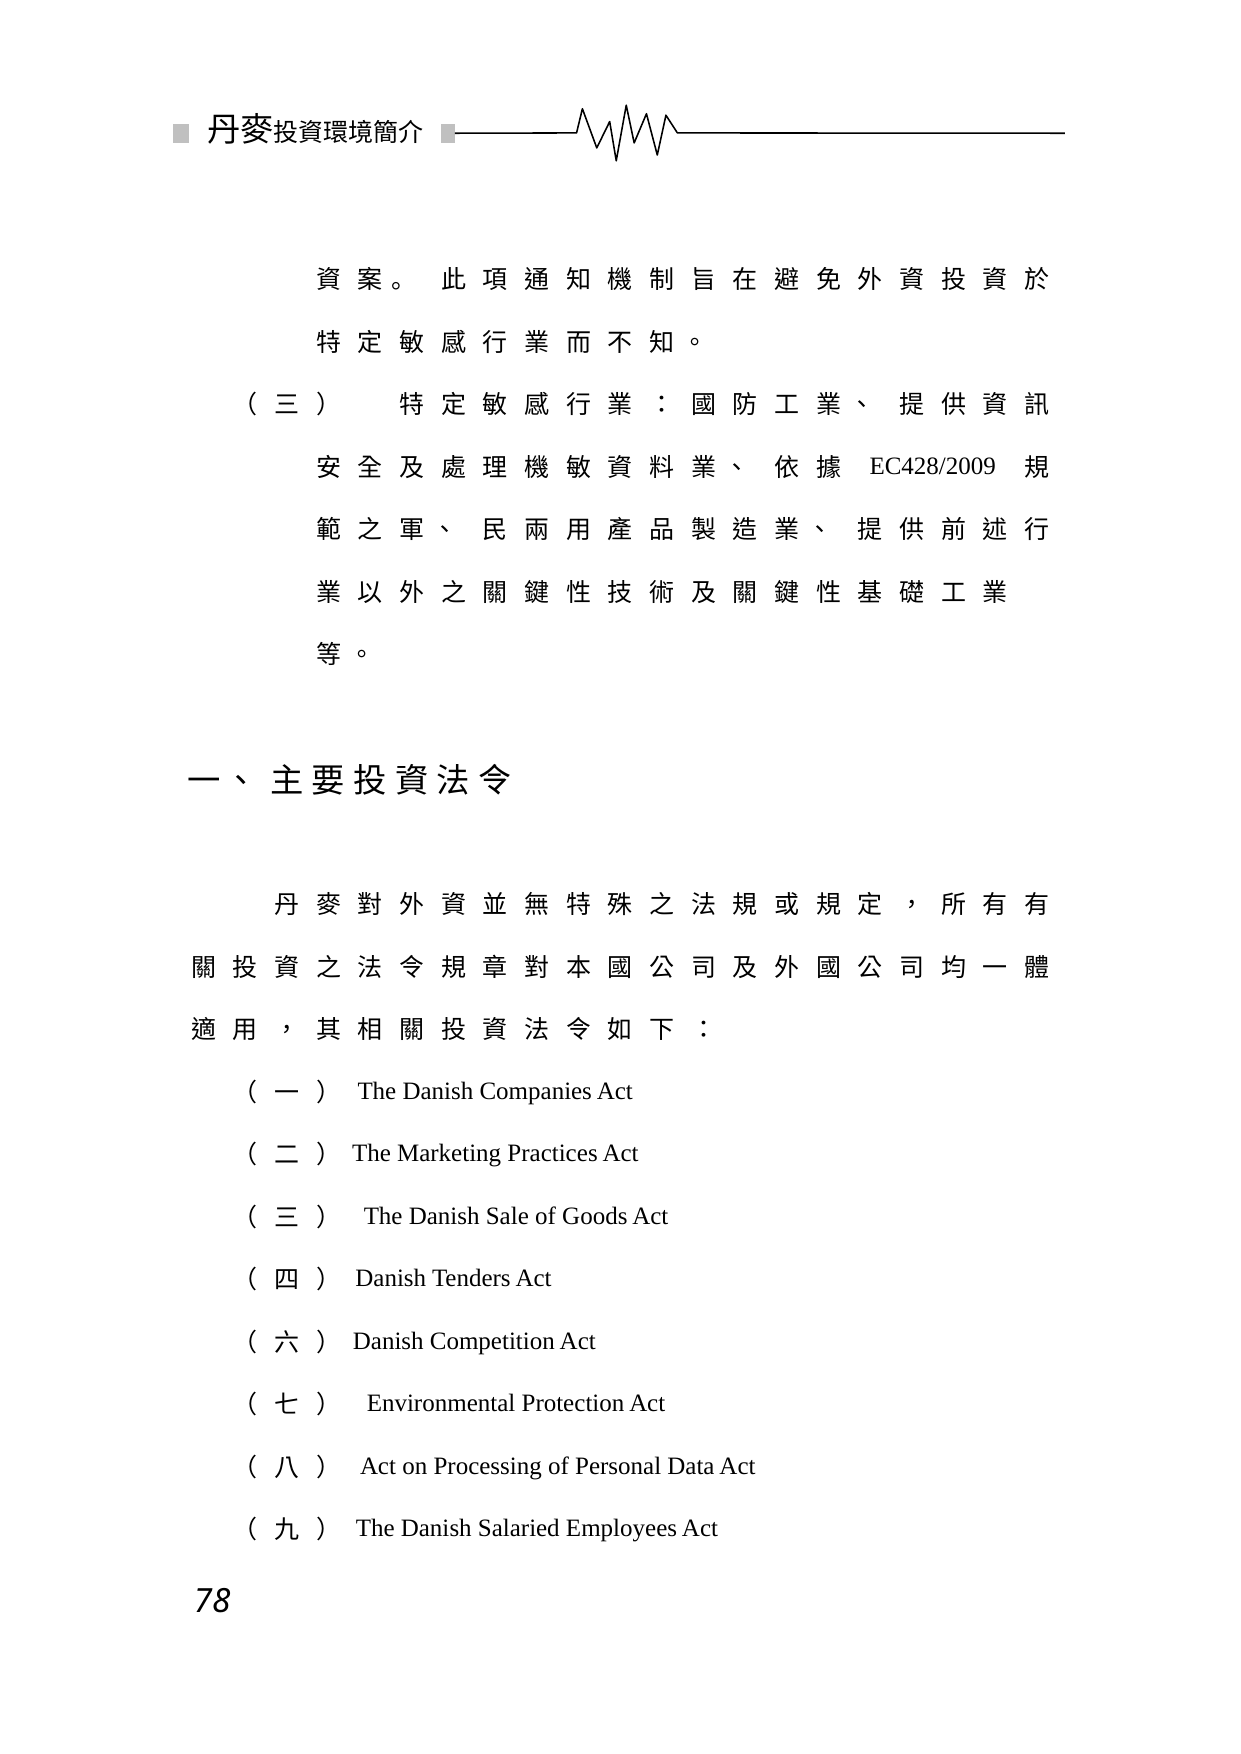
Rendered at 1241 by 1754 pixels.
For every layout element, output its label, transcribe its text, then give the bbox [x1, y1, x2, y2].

text （四）Danish Tenders Act [207, 1236, 1058, 1299]
text 丹麥對外資並無特殊之法規或規定，所有有關投資之法令規章對本國公司及外國公司均一體適用，其相關投資法令如下： [183, 861, 1058, 1049]
text （二）The Marketing Practices Act [207, 1111, 1058, 1174]
text （九）The Danish Salaried Employees Act [207, 1486, 1058, 1549]
text （一）The Danish Companies Act [207, 1049, 1058, 1111]
text （八）Act on Processing of Personal Data Act [207, 1424, 1058, 1486]
text 一、主要投資法令 [183, 736, 1058, 799]
text （七）Environmental Protection Act [207, 1361, 1058, 1424]
text 資案。此項通知機制旨在避免外資投資於特定敏感行業而不知。 [207, 236, 1058, 361]
text （六）Danish Competition Act [207, 1299, 1058, 1361]
text （三）The Danish Sale of Goods Act [207, 1174, 1058, 1236]
text （三） 特定敏感行業：國防工業、提供資訊安全及處理機敏資料業、依據EC428/2009規範之軍、民兩用產品製造業、提供前述行業以外之關鍵性技術及關鍵性基礎工業等。 [207, 361, 1058, 674]
